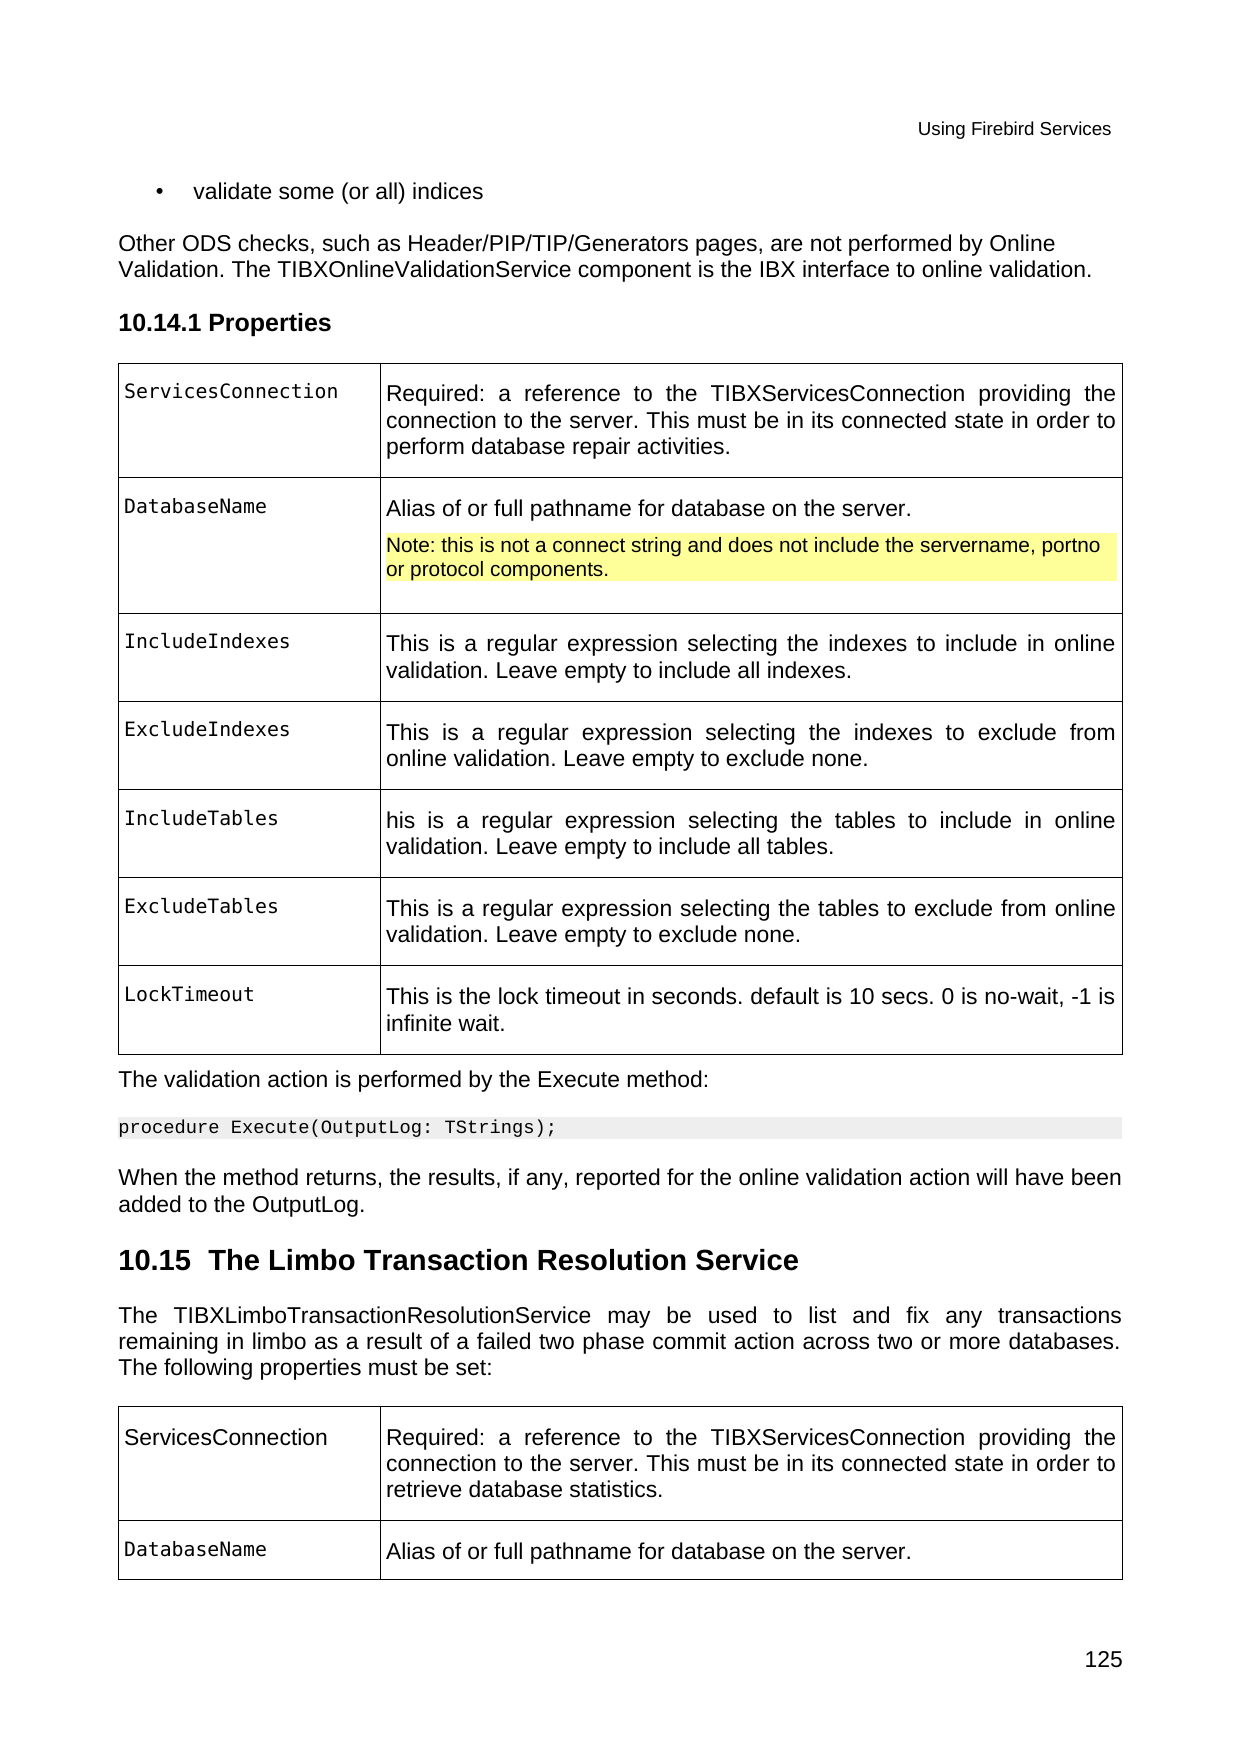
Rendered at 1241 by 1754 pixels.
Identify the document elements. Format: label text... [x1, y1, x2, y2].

table_cell LockTimeout [119, 966, 380, 1053]
table_cell DatabaseName [119, 1521, 380, 1579]
text The TIBXLimboTransactionResolutionService may be used to list and fix any transactions remaining in limbo as a result of a failed two phase commit action across two or more databases. The following properties must be set: [118, 1302, 1122, 1381]
table_cell This is the lock timeout in seconds. default is 10 secs. 0 is no-wait, -1 is infinite wait. [381, 966, 1122, 1053]
table_cell This is a regular expression selecting the tables to exclude from online validation. Leave empty to exclude none. [381, 878, 1122, 965]
table_header Required: a reference to the TIBXServicesConnection providing the connection to the server. This must be in its connected state in order to retrieve database statistics. [381, 1407, 1122, 1520]
table_cell DatabaseName [119, 478, 380, 612]
subtitle The Limbo Transaction Resolution Service [118, 1242, 1122, 1276]
table_cell ExcludeIndexes [119, 702, 380, 789]
text The validation action is performed by the Execute method: [118, 1066, 1122, 1092]
table_cell IncludeIndexes [119, 614, 380, 701]
table_cell his is a regular expression selecting the tables to include in online validation. Leave empty to include all tables. [381, 790, 1122, 877]
subtitle Properties [118, 308, 1122, 337]
table_header Required: a reference to the TIBXServicesConnection providing the connection to the server. This must be in its connected state in order to perform database repair activities. [381, 364, 1122, 477]
table_cell Alias of or full pathname for database on the server. Note: this is not a connect string and does not include the servername, portno or protocol components. [381, 478, 1122, 612]
table_cell IncludeTables [119, 790, 380, 877]
text Other ODS checks, such as Header/PIP/TIP/Generators pages, are not performed by Online Validation. The TIBXOnlineValidationService component is the IBX interface to online validation. [118, 230, 1122, 283]
list validate some (or all) indices [156, 178, 1122, 204]
table_cell Alias of or full pathname for database on the server. [381, 1521, 1122, 1579]
table_cell This is a regular expression selecting the indexes to exclude from online validation. Leave empty to exclude none. [381, 702, 1122, 789]
table_cell ExcludeTables [119, 878, 380, 965]
text When the method returns, the results, if any, reported for the online validation action will have been added to the OutputLog. [118, 1164, 1122, 1217]
table_cell This is a regular expression selecting the indexes to include in online validation. Leave empty to include all indexes. [381, 614, 1122, 701]
table_header ServicesConnection [119, 1407, 380, 1520]
text procedure Execute(OutputLog: TStrings); [118, 1117, 1122, 1139]
table_header ServicesConnection [119, 364, 380, 477]
